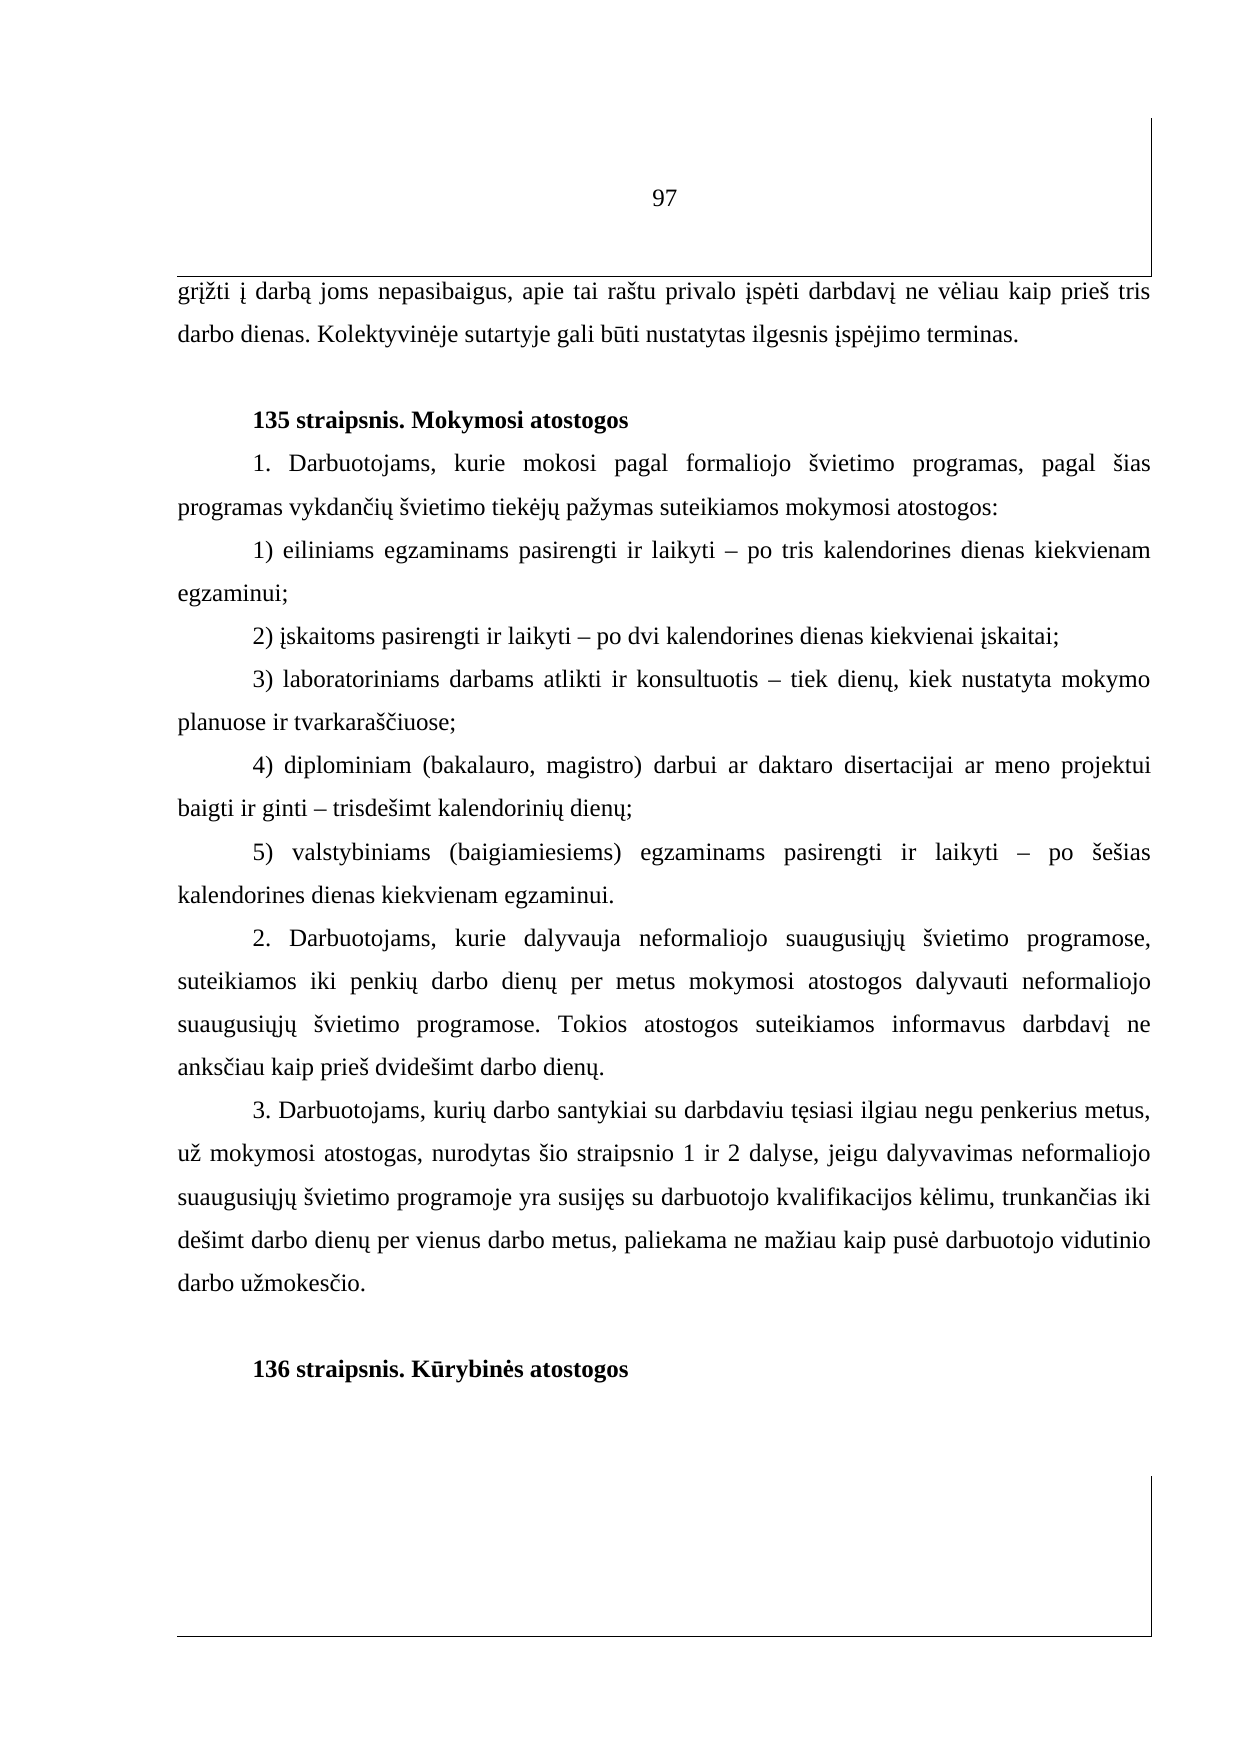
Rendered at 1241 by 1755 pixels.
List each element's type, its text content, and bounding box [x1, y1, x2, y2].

text 1) eiliniams egzaminams pasirengti ir laikyti – po tris kalendorines dienas kiekvienam egzaminui; [177, 535, 1152, 607]
text 3. Darbuotojams, kurių darbo santykiai su darbdaviu tęsiasi ilgiau negu penkerius metus, už mokymosi atostogas, nurodytas šio straipsnio 1 ir 2 dalyse, jeigu dalyvavimas neformaliojo suaugusiųjų švietimo programoje yra susijęs su darbuotojo kvalifikacijos kėlimu, trunkančias iki dešimt darbo dienų per vienus darbo metus, paliekama ne mažiau kaip pusė darbuotojo vidutinio darbo užmokesčio. [177, 1095, 1152, 1297]
subtitle 135 straipsnis. Mokymosi atostogos [177, 405, 1152, 434]
text 4) diplominiam (bakalauro, magistro) darbui ar daktaro disertacijai ar meno projektui baigti ir ginti – trisdešimt kalendorinių dienų; [177, 750, 1152, 822]
text 2) įskaitoms pasirengti ir laikyti – po dvi kalendorines dienas kiekvienai įskaitai; [177, 621, 1152, 650]
text grįžti į darbą joms nepasibaigus, apie tai raštu privalo įspėti darbdavį ne vėliau kaip prieš tris darbo dienas. Kolektyvinėje sutartyje gali būti nustatytas ilgesnis įspėjimo terminas. [177, 276, 1152, 348]
text 3) laboratoriniams darbams atlikti ir konsultuotis – tiek dienų, kiek nustatyta mokymo planuose ir tvarkaraščiuose; [177, 664, 1152, 736]
subtitle 136 straipsnis. Kūrybinės atostogos [177, 1354, 1152, 1383]
text 5) valstybiniams (baigiamiesiems) egzaminams pasirengti ir laikyti – po šešias kalendorines dienas kiekvienam egzaminui. [177, 837, 1152, 908]
text 1. Darbuotojams, kurie mokosi pagal formaliojo švietimo programas, pagal šias programas vykdančių švietimo tiekėjų pažymas suteikiamos mokymosi atostogos: [177, 448, 1152, 520]
text 2. Darbuotojams, kurie dalyvauja neformaliojo suaugusiųjų švietimo programose, suteikiamos iki penkių darbo dienų per metus mokymosi atostogos dalyvauti neformaliojo suaugusiųjų švietimo programose. Tokios atostogos suteikiamos informavus darbdavį ne anksčiau kaip prieš dvidešimt darbo dienų. [177, 923, 1152, 1081]
